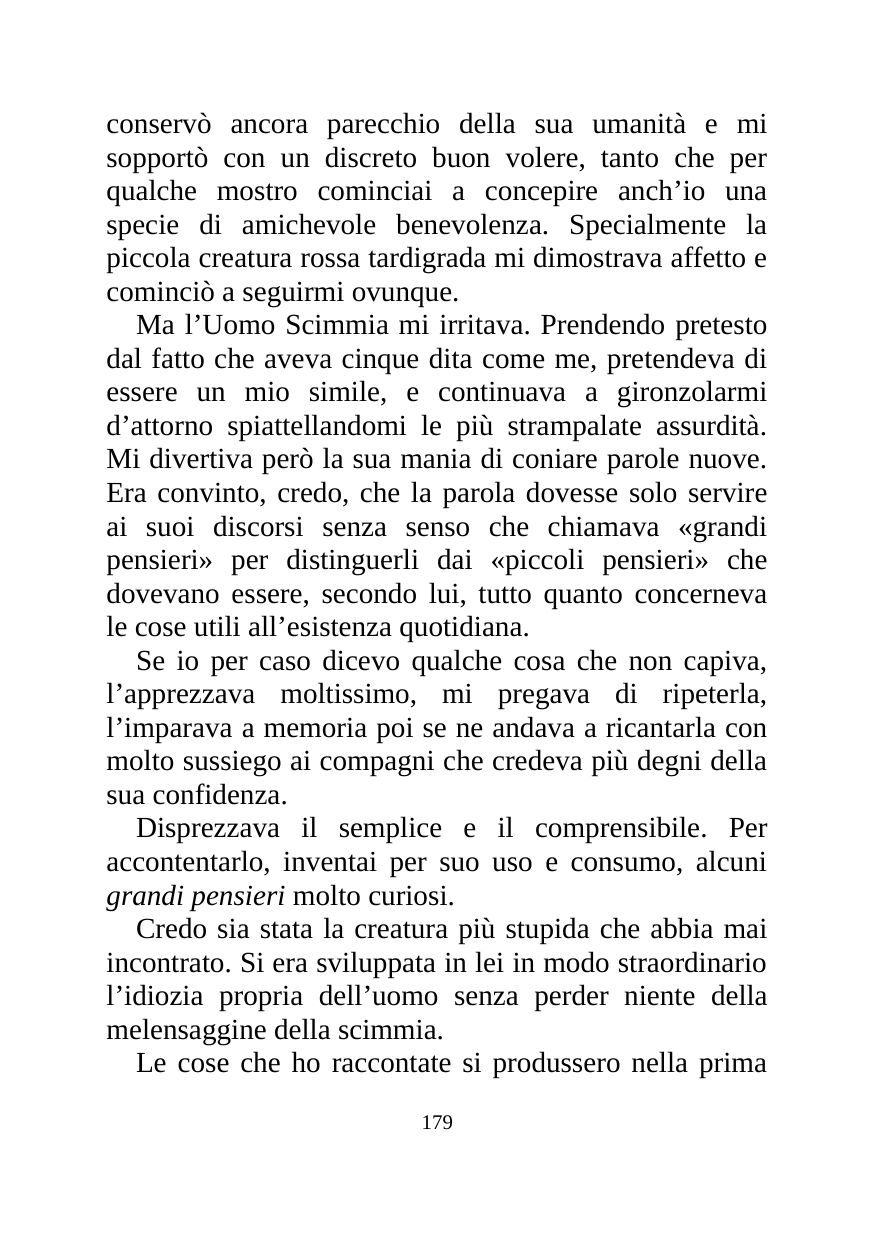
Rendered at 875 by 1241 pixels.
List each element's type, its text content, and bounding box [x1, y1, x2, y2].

text Le cose che ho raccontate si produssero nella prima [106, 1045, 768, 1079]
text Se io per caso dicevo qualche cosa che non capiva, l’apprezzava moltissimo, mi pregava di ripeterla, l’imparava a memoria poi se ne andava a ricantarla con molto sussiego ai compagni che credeva più degni della sua confidenza. [106, 643, 768, 811]
text Disprezzava il semplice e il comprensibile. Per accontentarlo, inventai per suo uso e consumo, alcuni grandi pensieri molto curiosi. [106, 811, 768, 911]
text Credo sia stata la creatura più stupida che abbia mai incontrato. Si era sviluppata in lei in modo straordinario l’idiozia propria dell’uomo senza perder niente della melensaggine della scimmia. [106, 911, 768, 1045]
text Ma l’Uomo Scimmia mi irritava. Prendendo pretesto dal fatto che aveva cinque dita come me, pretendeva di essere un mio simile, e continuava a gironzolarmi d’attorno spiattellandomi le più strampalate assurdità. Mi divertiva però la sua mania di coniare parole nuove. Era convinto, credo, che la parola dovesse solo servire ai suoi discorsi senza senso che chiamava «grandi pensieri» per distinguerli dai «piccoli pensieri» che dovevano essere, secondo lui, tutto quanto concerneva le cose utili all’esistenza quotidiana. [106, 307, 768, 643]
text conservò ancora parecchio della sua umanità e mi sopportò con un discreto buon volere, tanto che per qualche mostro cominciai a concepire anch’io una specie di amichevole benevolenza. Specialmente la piccola creatura rossa tardigrada mi dimostrava affetto e cominciò a seguirmi ovunque. [106, 106, 768, 307]
